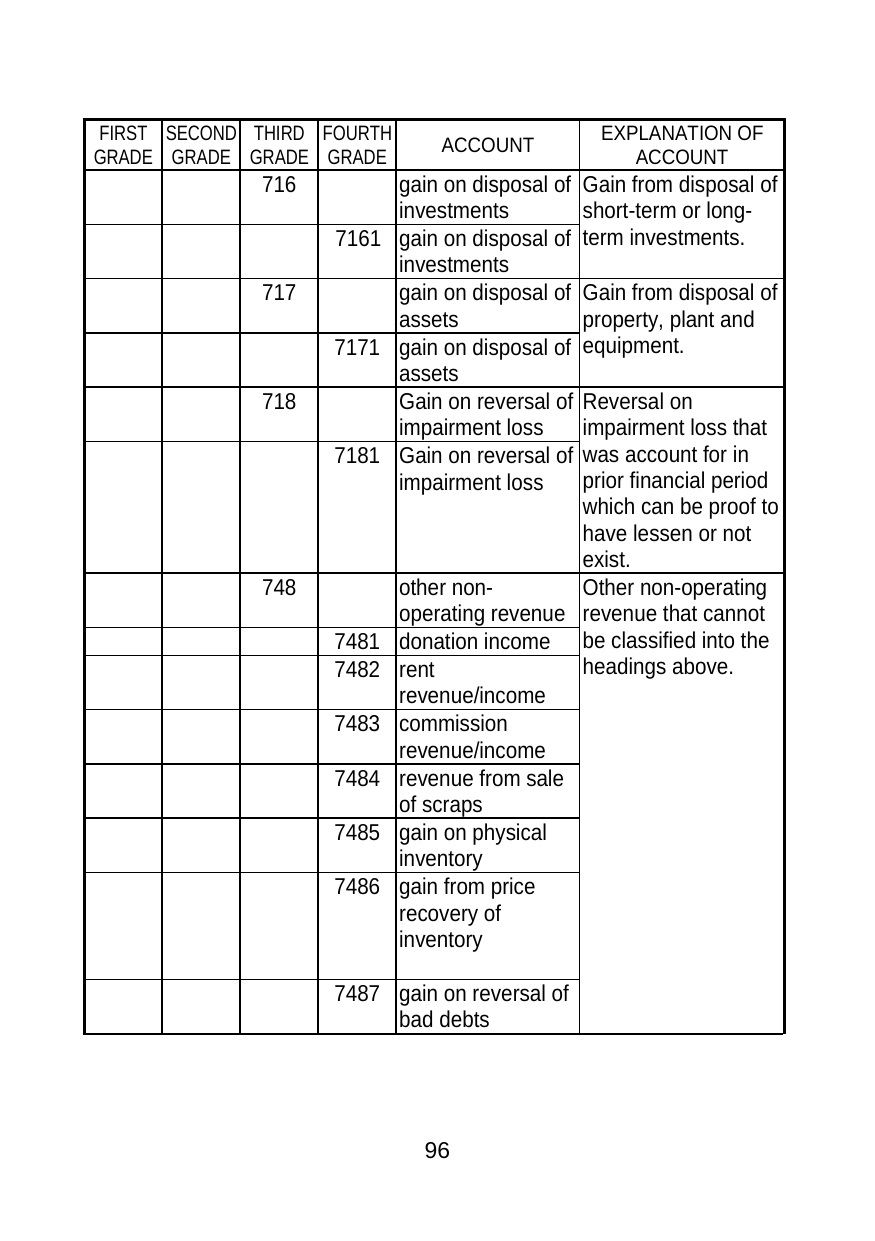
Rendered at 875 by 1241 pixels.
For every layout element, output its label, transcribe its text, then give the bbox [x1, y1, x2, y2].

table_cell [319, 574, 395, 627]
table_cell gain on disposal of investments [397, 171, 579, 223]
table_cell gain on disposal of investments [397, 225, 579, 278]
table_cell 7485 [319, 819, 395, 872]
table_cell [241, 442, 317, 572]
table_cell [163, 574, 239, 627]
table_cell other non-operating revenue [397, 574, 579, 627]
table_cell [163, 628, 239, 654]
table_header FOURTH grade [319, 121, 395, 169]
table_cell [86, 171, 161, 223]
table_cell 716 [241, 171, 317, 223]
table_cell [241, 819, 317, 872]
table_cell 717 [241, 279, 317, 332]
table_cell donation income [397, 628, 579, 654]
table_cell [163, 334, 239, 386]
table_cell Gain from disposal of property, plant and equipment. [580, 279, 783, 386]
table_cell [163, 171, 239, 223]
table_header first grade [86, 121, 161, 169]
table_cell [163, 442, 239, 572]
table_cell Gain from disposal of short-term or long-term investments. [580, 171, 783, 278]
table_cell 7161 [319, 225, 395, 278]
table_header seCOND grade [163, 121, 239, 169]
table_cell [163, 765, 239, 817]
table_cell gain on disposal of assets [397, 334, 579, 386]
table_cell [86, 442, 161, 572]
table_cell [241, 656, 317, 709]
table_cell [86, 819, 161, 872]
table_cell gain on reversal of bad debts [397, 980, 579, 1033]
table_cell Reversal on impairment loss that was account for in prior financial period which can be proof to have lessen or not exist. [580, 388, 783, 572]
table_cell [319, 171, 395, 223]
table_cell [241, 334, 317, 386]
table_cell [86, 574, 161, 627]
table_header EXPLANATION OF aCCOUNT [580, 121, 783, 169]
table_cell 7487 [319, 980, 395, 1033]
table_cell gain on physical inventory [397, 819, 579, 872]
table_cell 718 [241, 388, 317, 441]
table_cell rent revenue/income [397, 656, 579, 709]
table_cell [86, 656, 161, 709]
table_cell [163, 279, 239, 332]
table_cell [163, 980, 239, 1033]
table_cell [241, 873, 317, 978]
table_cell Other non-operating revenue that cannot be classified into the headings above. [580, 574, 783, 1033]
table_cell gain from price recovery of inventory [397, 873, 579, 978]
table_cell [163, 873, 239, 978]
table_cell gain on disposal of assets [397, 279, 579, 332]
table_cell [241, 710, 317, 763]
table_cell [319, 279, 395, 332]
table_header THIRD grade [241, 121, 317, 169]
table_header account [397, 121, 579, 169]
table_cell [86, 225, 161, 278]
table_cell revenue from sale of scraps [397, 765, 579, 817]
table_cell [241, 765, 317, 817]
table_cell [241, 628, 317, 654]
table_cell commission revenue/income [397, 710, 579, 763]
table_cell [163, 819, 239, 872]
table_cell 7484 [319, 765, 395, 817]
table_cell [163, 710, 239, 763]
table_cell [163, 225, 239, 278]
table_cell 7483 [319, 710, 395, 763]
table_cell [86, 628, 161, 654]
table_cell [86, 710, 161, 763]
table_cell [86, 388, 161, 441]
table_cell 7481 [319, 628, 395, 654]
table_cell Gain on reversal of impairment loss [397, 388, 579, 441]
table_cell [163, 656, 239, 709]
table_cell [163, 388, 239, 441]
table_cell 7171 [319, 334, 395, 386]
table_cell [86, 279, 161, 332]
table_cell [86, 873, 161, 978]
table_cell [86, 765, 161, 817]
table_cell 7482 [319, 656, 395, 709]
table_cell [241, 225, 317, 278]
table_cell [319, 388, 395, 441]
table_cell [86, 980, 161, 1033]
table_cell Gain on reversal of impairment loss [397, 442, 579, 572]
table_cell 748 [241, 574, 317, 627]
table_cell [86, 334, 161, 386]
table_cell 7486 [319, 873, 395, 978]
table_cell 7181 [319, 442, 395, 572]
table_cell [241, 980, 317, 1033]
